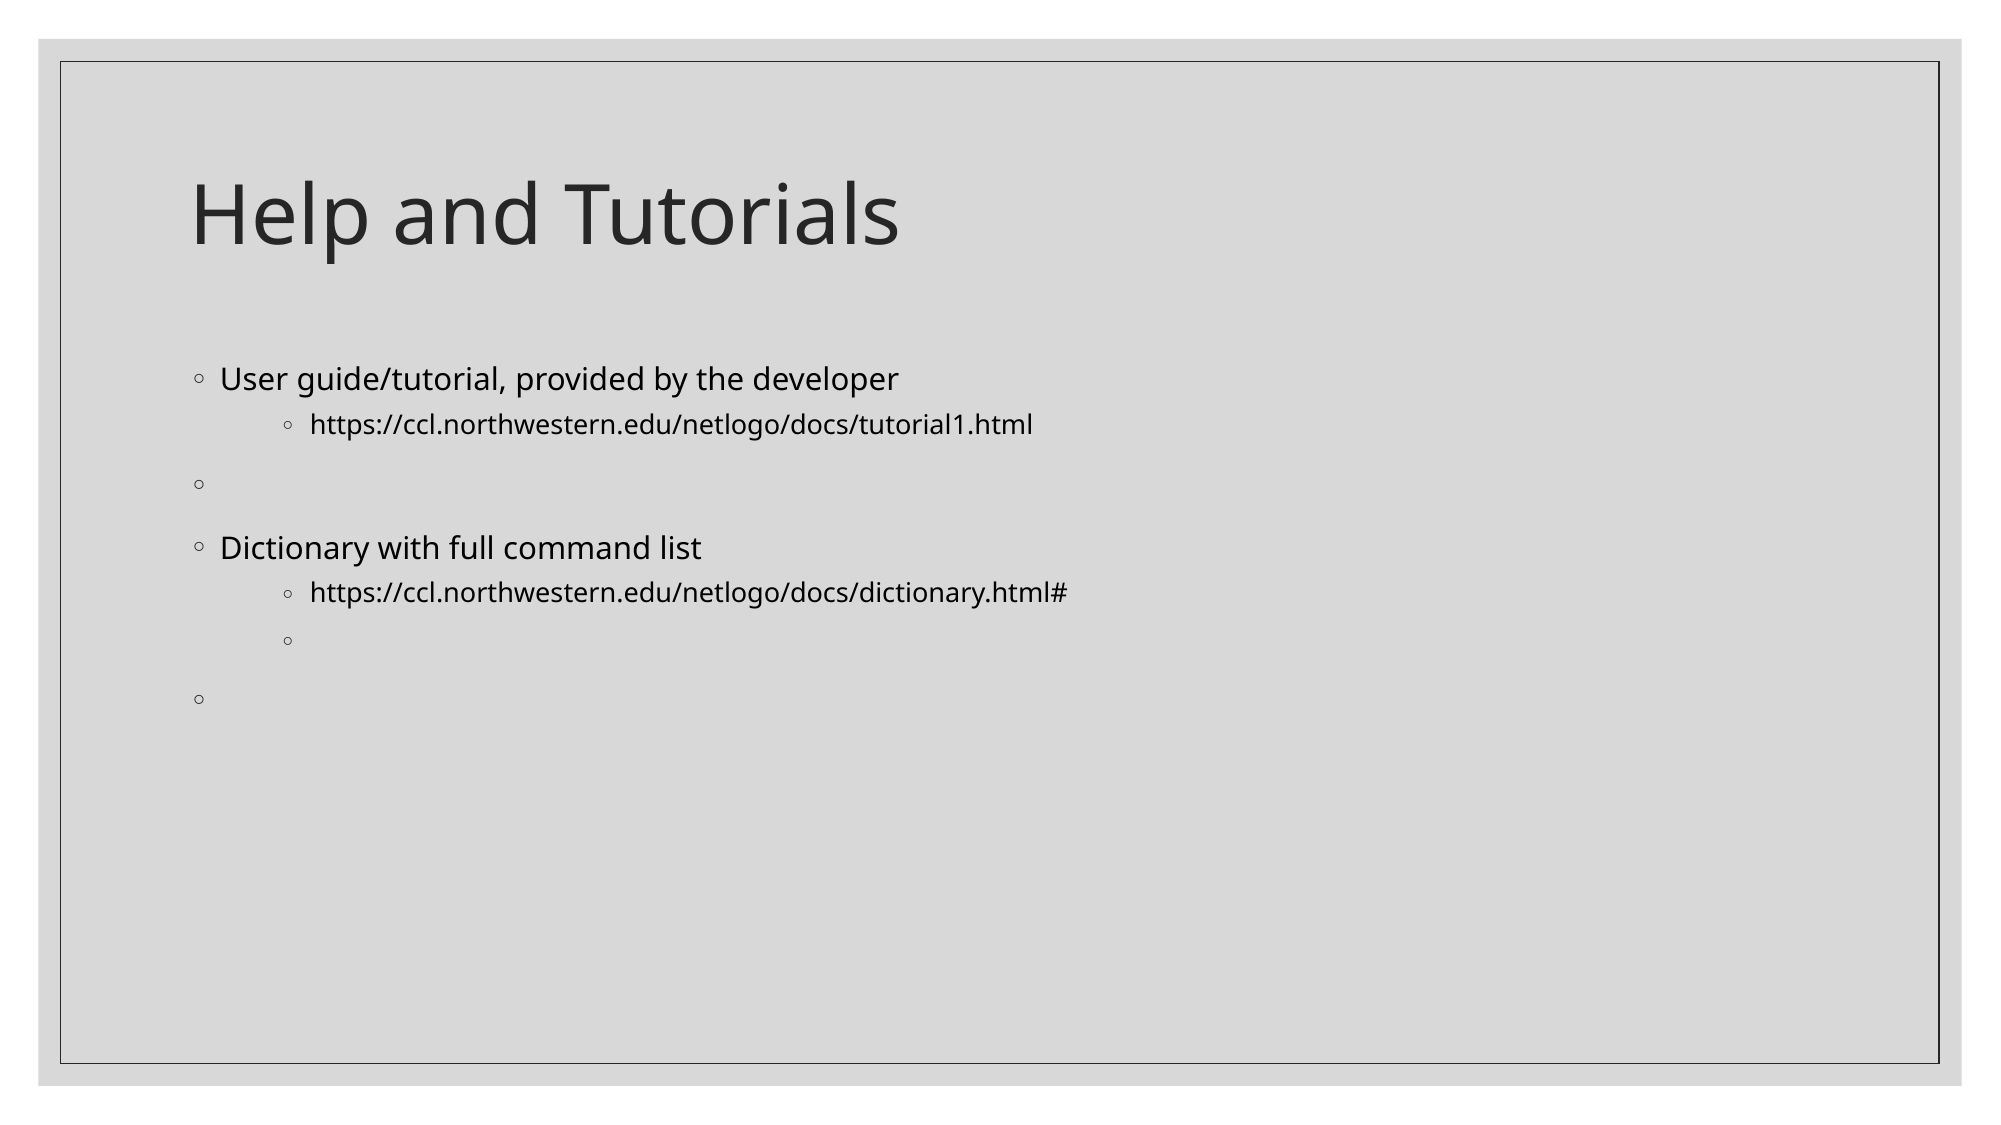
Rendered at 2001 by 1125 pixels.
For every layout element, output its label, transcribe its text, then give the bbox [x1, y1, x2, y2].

list User guide/tutorial, provided by the developer https://ccl.northwestern.edu/netlogo/docs/tutorial1.html Dictionary with full command list https://ccl.northwestern.edu/netlogo/docs/dictionary.html# [174, 348, 1825, 980]
title Help and Tutorials [174, 105, 1825, 331]
